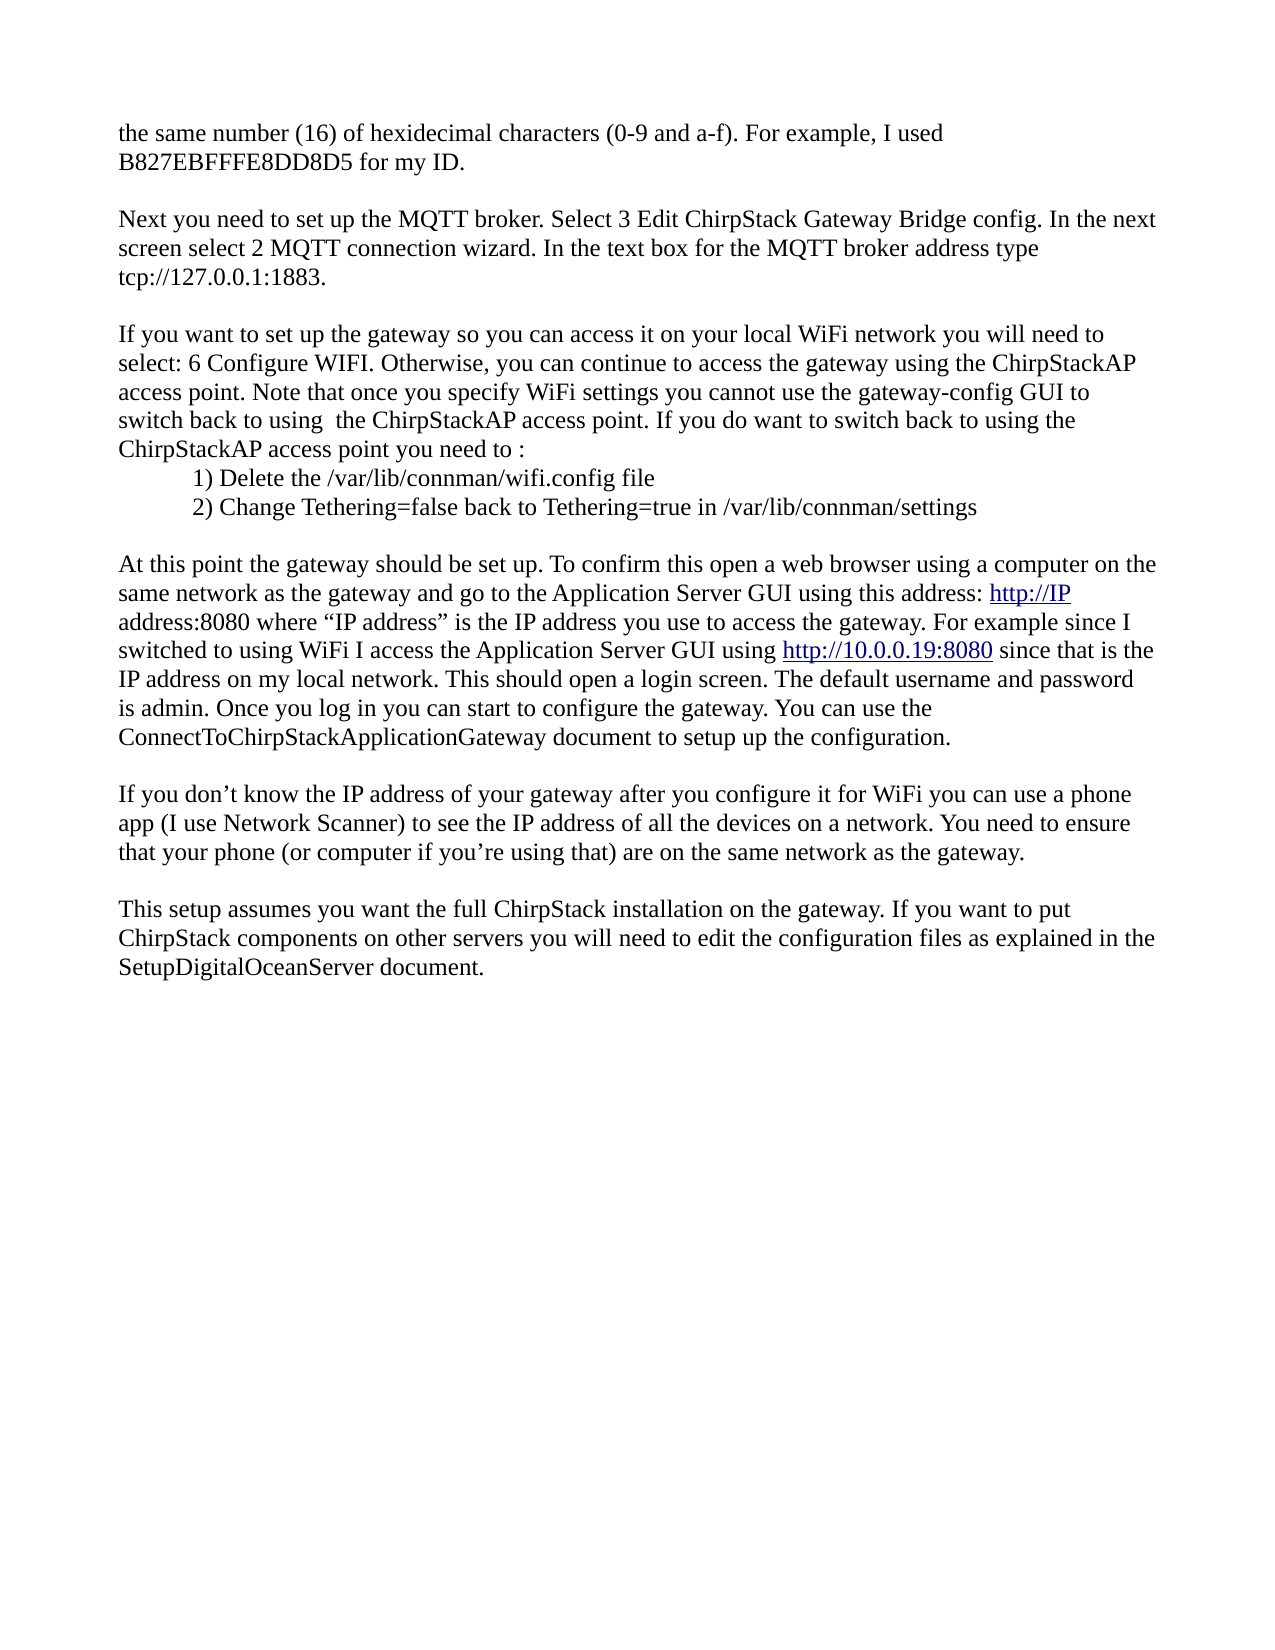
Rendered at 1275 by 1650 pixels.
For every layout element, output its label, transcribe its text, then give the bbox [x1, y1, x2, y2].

text This setup assumes you want the full ChirpStack installation on the gateway. If you want to put ChirpStack components on other servers you will need to edit the configuration files as explained in the SetupDigitalOceanServer document. [118, 894, 1157, 981]
text the same number (16) of hexidecimal characters (0-9 and a-f). For example, I used B827EBFFFE8DD8D5 for my ID. [118, 118, 1157, 176]
text 2) Change Tethering=false back to Tethering=true in /var/lib/connman/settings [192, 492, 1157, 521]
text If you don’t know the IP address of your gateway after you configure it for WiFi you can use a phone app (I use Network Scanner) to see the IP address of all the devices on a network. You need to ensure that your phone (or computer if you’re using that) are on the same network as the gateway. [118, 779, 1157, 866]
text If you want to set up the gateway so you can access it on your local WiFi network you will need to select: 6 Configure WIFI. Otherwise, you can continue to access the gateway using the ChirpStackAP access point. Note that once you specify WiFi settings you cannot use the gateway-config GUI to switch back to using the ChirpStackAP access point. If you do want to switch back to using the ChirpStackAP access point you need to : [118, 319, 1157, 463]
text Next you need to set up the MQTT broker. Select 3 Edit ChirpStack Gateway Bridge config. In the next screen select 2 MQTT connection wizard. In the text box for the MQTT broker address type tcp://127.0.0.1:1883. [118, 204, 1157, 291]
text At this point the gateway should be set up. To confirm this open a web browser using a computer on the same network as the gateway and go to the Application Server GUI using this address: http://IP address:8080 where “IP address” is the IP address you use to access the gateway. For example since I switched to using WiFi I access the Application Server GUI using http://10.0.0.19:8080 since that is the IP address on my local network. This should open a login screen. The default username and password is admin. Once you log in you can start to configure the gateway. You can use the ConnectToChirpStackApplicationGateway document to setup up the configuration. [118, 549, 1157, 751]
text 1) Delete the /var/lib/connman/wifi.config file [192, 463, 1157, 492]
